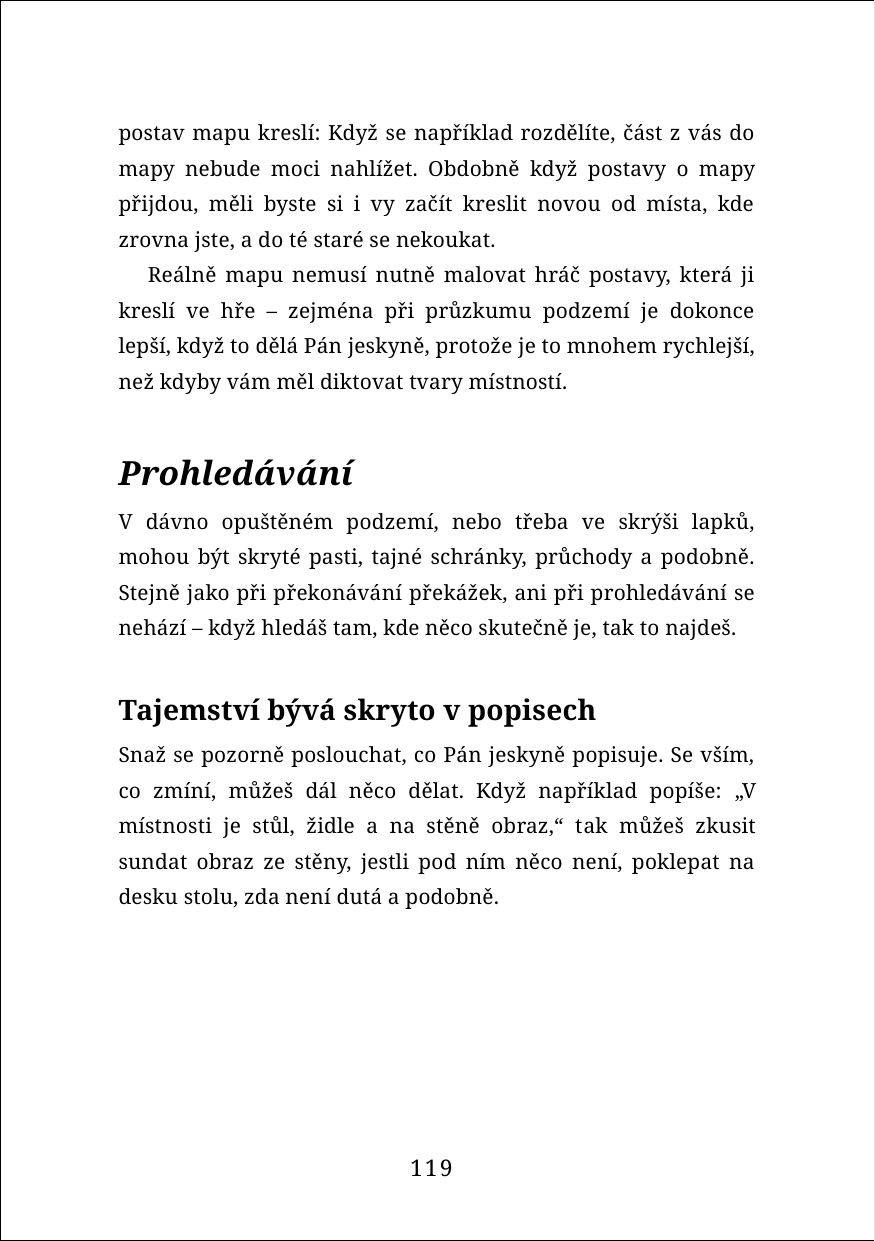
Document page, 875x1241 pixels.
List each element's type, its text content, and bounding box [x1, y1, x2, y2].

subtitle Tajemství bývá skryto v popisech [118, 690, 756, 729]
subtitle Prohledávání [118, 450, 756, 495]
text postav mapu kreslí: Když se například rozdělíte, část z vás do mapy nebude moci nahlížet. Obdobně když postavy o mapy přijdou, měli byste si i vy začít kreslit novou od místa, kde zrovna jste, a do té staré se nekoukat. Reálně mapu nemusí nutně malovat hráč postavy, která ji kreslí ve hře – zejména při průzkumu podzemí je dokonce lepší, když to dělá Pán jeskyně, protože je to mnohem rychlejší, než kdyby vám měl diktovat tvary místností. [118, 118, 756, 395]
text Snaž se pozorně poslouchat, co Pán jeskyně popisuje. Se vším, co zmíní, můžeš dál něco dělat. Když například popíše: „V místnosti je stůl, židle a na stěně obraz,“ tak můžeš zkusit sundat obraz ze stěny, jestli pod ním něco není, poklepat na desku stolu, zda není dutá a podobně. [118, 740, 756, 911]
text V dávno opuštěném podzemí, nebo třeba ve skrýši lapků, mohou být skryté pasti, tajné schránky, průchody a podobně. Stejně jako při překonávání překážek, ani při prohledávání se nehází – když hledáš tam, kde něco skutečně je, tak to najdeš. [118, 507, 756, 642]
